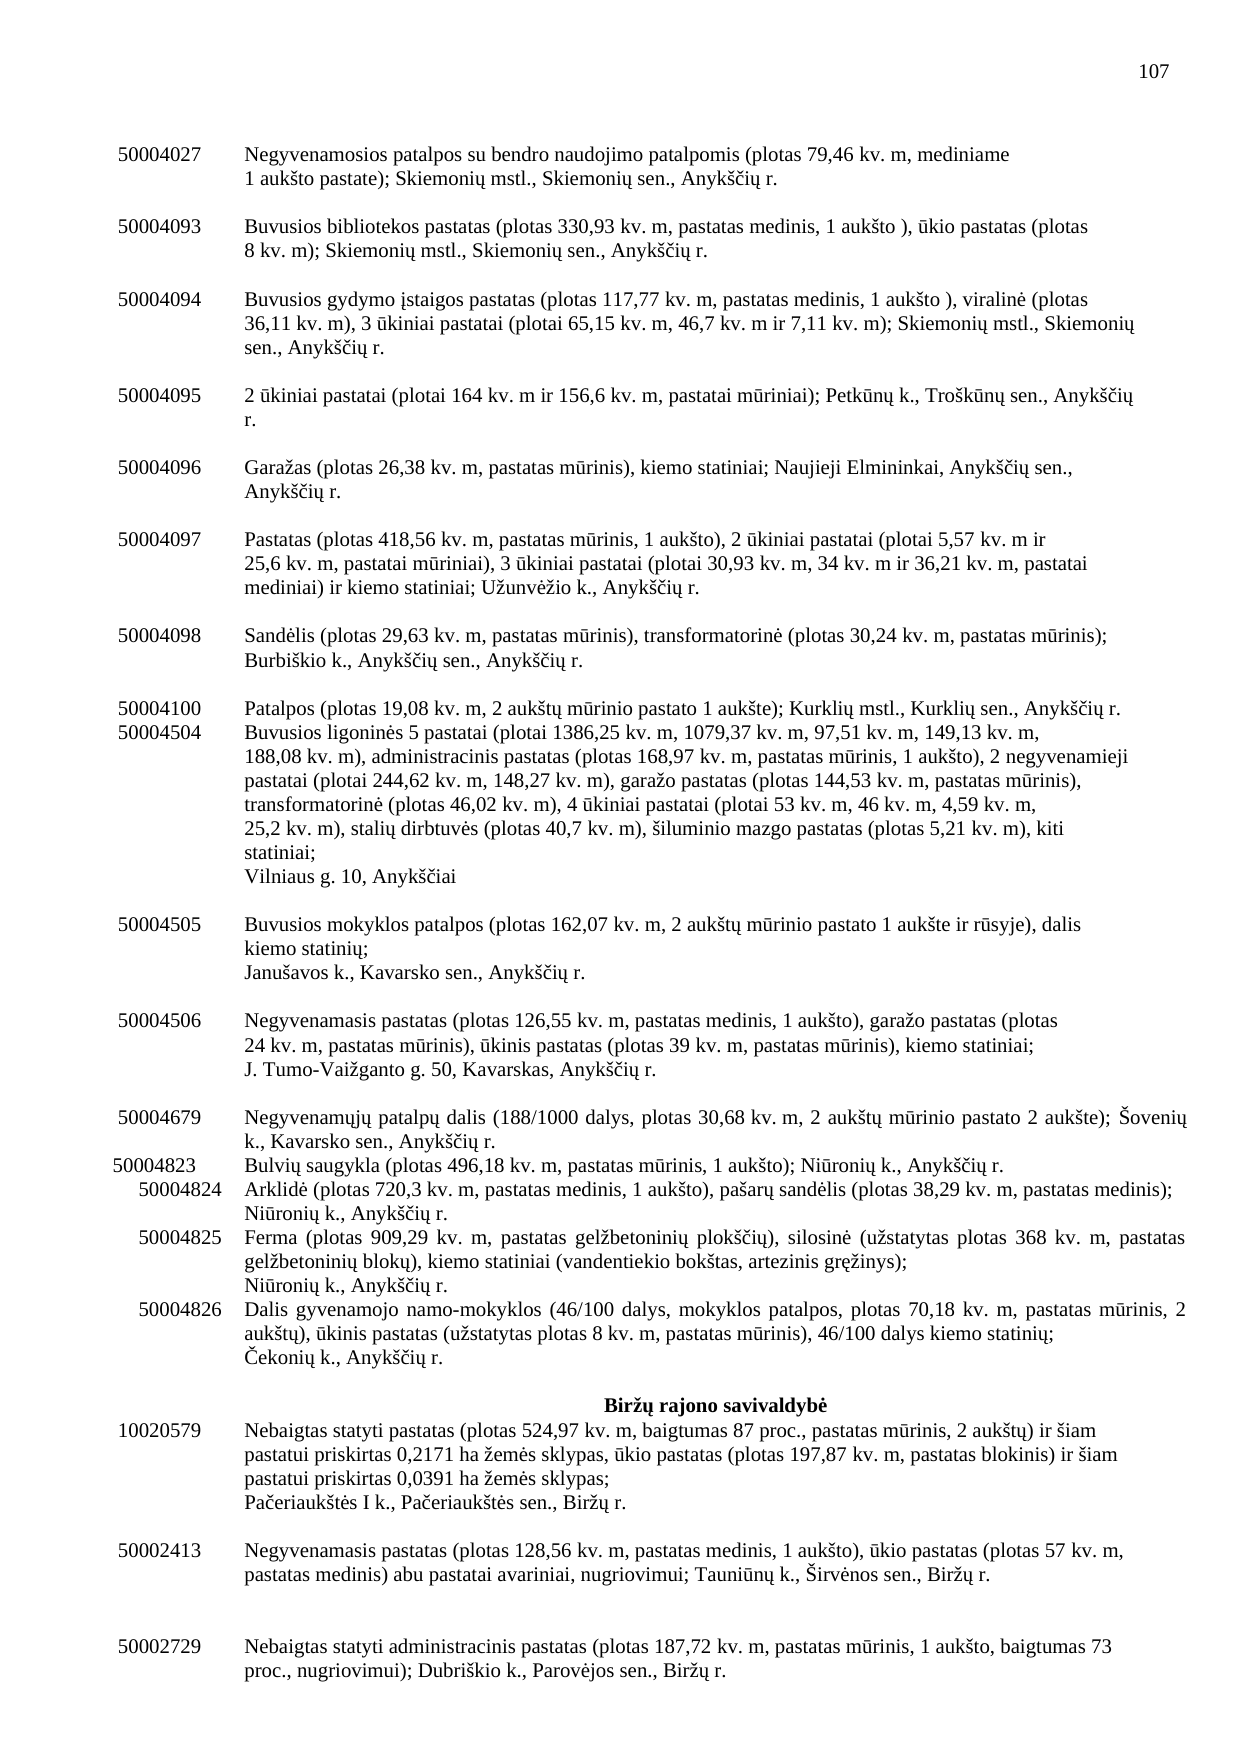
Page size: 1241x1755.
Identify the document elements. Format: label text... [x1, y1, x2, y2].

table_cell [1148, 214, 1163, 262]
table_cell [101, 263, 1198, 287]
table_cell [101, 1514, 1198, 1538]
table_cell [1193, 1418, 1198, 1514]
table_cell [1163, 142, 1178, 190]
table_cell [1198, 190, 1240, 214]
table_cell [1193, 455, 1198, 503]
table_cell [101, 984, 1198, 1008]
table_cell [1163, 287, 1178, 359]
table_cell [101, 599, 1198, 623]
table_cell Buvusios gydymo įstaigos pastatas (plotas 117,77 kv. m, pastatas medinis, 1 aukšto ), viralinė (plotas 36,11 kv. m), 3 ūkiniai pastatai (plotai 65,15 kv. m, 46,7 kv. m ir 7,11 kv. m); Skiemonių mstl., Skiemonių sen., Anykščių r. [233, 287, 1148, 359]
table_cell [1198, 287, 1240, 359]
table_cell [1163, 1538, 1178, 1586]
table_cell [1163, 624, 1178, 672]
table_cell [1178, 455, 1192, 503]
table_cell [1178, 527, 1192, 599]
table_cell [1198, 912, 1240, 984]
table_cell Bulvių saugykla (plotas 496,18 kv. m, pastatas mūrinis, 1 aukšto); Niūronių k., Anykščių r. Arklidė (plotas 720,3 kv. m, pastatas medinis, 1 aukšto), pašarų sandėlis (plotas 38,29 kv. m, pastatas medinis); Niūronių k., Anykščių r. Ferma (plotas 909,29 kv. m, pastatas gelžbetoninių plokščių), silosinė (užstatytas plotas 368 kv. m, pastatas gelžbetoninių blokų), kiemo statiniai (vandentiekio bokštas, artezinis gręžinys); Niūronių k., Anykščių r. Dalis gyvenamojo namo-mokyklos (46/100 dalys, mokyklos patalpos, plotas 70,18 kv. m, pastatas mūrinis, 2 aukštų), ūkinis pastatas (užstatytas plotas 8 kv. m, pastatas mūrinis), 46/100 dalys kiemo statinių; Čekonių k., Anykščių r. [233, 1153, 1198, 1369]
table_cell [1178, 1009, 1192, 1081]
table_cell 50004100 [101, 696, 233, 720]
table_cell [1198, 1586, 1240, 1610]
table_cell [1193, 1634, 1198, 1682]
table_cell [1198, 1105, 1240, 1153]
table_cell [1198, 1369, 1240, 1393]
table_cell [1163, 455, 1178, 503]
table_cell [101, 503, 1198, 527]
table_cell [1148, 1538, 1163, 1586]
table_cell [1178, 287, 1192, 359]
table_cell [1193, 1538, 1198, 1586]
table_cell [1163, 1634, 1178, 1682]
table_cell Pastatas (plotas 418,56 kv. m, pastatas mūrinis, 1 aukšto), 2 ūkiniai pastatai (plotai 5,57 kv. m ir 25,6 kv. m, pastatai mūriniai), 3 ūkiniai pastatai (plotai 30,93 kv. m, 34 kv. m ir 36,21 kv. m, pastatai mediniai) ir kiemo statiniai; Užunvėžio k., Anykščių r. [233, 527, 1148, 599]
table_cell [1198, 720, 1240, 888]
table_cell [101, 888, 1198, 912]
table_cell 50004027 [101, 142, 233, 190]
table_cell [1193, 1009, 1198, 1081]
table_cell [1148, 142, 1163, 190]
table_cell [1148, 624, 1163, 672]
table_cell Buvusios bibliotekos pastatas (plotas 330,93 kv. m, pastatas medinis, 1 aukšto ), ūkio pastatas (plotas 8 kv. m); Skiemonių mstl., Skiemonių sen., Anykščių r. [233, 214, 1148, 262]
table_cell [1198, 984, 1240, 1008]
table_cell [1198, 455, 1240, 503]
table_cell [1198, 527, 1240, 599]
table_cell [1193, 912, 1198, 984]
table_cell [1198, 1394, 1240, 1417]
table_cell Negyvenamasis pastatas (plotas 126,55 kv. m, pastatas medinis, 1 aukšto), garažo pastatas (plotas 24 kv. m, pastatas mūrinis), ūkinis pastatas (plotas 39 kv. m, pastatas mūrinis), kiemo statiniai; J. Tumo-Vaižganto g. 50, Kavarskas, Anykščių r. [233, 1009, 1148, 1081]
table_cell [1193, 720, 1198, 888]
table_cell [1148, 912, 1163, 984]
table_cell [1163, 214, 1178, 262]
table_cell 50004093 [101, 214, 233, 262]
table_cell [1193, 383, 1198, 431]
table_cell 50004504 [101, 720, 233, 888]
table_cell [1148, 1418, 1163, 1514]
table_cell [101, 190, 1198, 214]
table_cell [1148, 1009, 1163, 1081]
table_cell [101, 118, 1198, 142]
table_cell [1148, 383, 1163, 431]
table_cell Sandėlis (plotas 29,63 kv. m, pastatas mūrinis), transformatorinė (plotas 30,24 kv. m, pastatas mūrinis); Burbiškio k., Anykščių sen., Anykščių r. [233, 624, 1148, 672]
table_cell 50002729 [101, 1634, 233, 1682]
table_cell [1198, 1418, 1240, 1514]
table_cell [101, 1081, 1198, 1105]
table_cell [101, 359, 1198, 383]
table_cell Negyvenamųjų patalpų dalis (188/1000 dalys, plotas 30,68 kv. m, 2 aukštų mūrinio pastato 2 aukšte); Šovenių k., Kavarsko sen., Anykščių r. [233, 1105, 1198, 1153]
table_cell [1178, 696, 1192, 720]
table_cell 50004094 [101, 287, 233, 359]
table_cell [1198, 1081, 1240, 1105]
table_cell [101, 1586, 1198, 1610]
table_cell [1193, 527, 1198, 599]
table_cell [1198, 142, 1240, 190]
table_cell [1178, 142, 1192, 190]
table_cell 50004506 [101, 1009, 233, 1081]
table_cell [1193, 624, 1198, 672]
table_cell 50004823 50004824 50004825 50004826 [101, 1153, 233, 1369]
table_cell Biržų rajono savivaldybė [233, 1394, 1198, 1417]
table_cell [1163, 527, 1178, 599]
table_cell [1198, 1153, 1240, 1369]
table_cell [1178, 1634, 1192, 1682]
table_cell [1178, 1538, 1192, 1586]
table_cell Buvusios ligoninės 5 pastatai (plotai 1386,25 kv. m, 1079,37 kv. m, 97,51 kv. m, 149,13 kv. m, 188,08 kv. m), administracinis pastatas (plotas 168,97 kv. m, pastatas mūrinis, 1 aukšto), 2 negyvenamieji pastatai (plotai 244,62 kv. m, 148,27 kv. m), garažo pastatas (plotas 144,53 kv. m, pastatas mūrinis), transformatorinė (plotas 46,02 kv. m), 4 ūkiniai pastatai (plotai 53 kv. m, 46 kv. m, 4,59 kv. m, 25,2 kv. m), stalių dirbtuvės (plotas 40,7 kv. m), šiluminio mazgo pastatas (plotas 5,21 kv. m), kiti statiniai; Vilniaus g. 10, Anykščiai [233, 720, 1148, 888]
table_cell [1148, 287, 1163, 359]
table_cell [1193, 214, 1198, 262]
table_cell [1163, 696, 1178, 720]
table_cell [1198, 214, 1240, 262]
table_cell [1198, 696, 1240, 720]
table_cell Negyvenamosios patalpos su bendro naudojimo patalpomis (plotas 79,46 kv. m, mediniame 1 aukšto pastate); Skiemonių mstl., Skiemonių sen., Anykščių r. [233, 142, 1148, 190]
table_cell [1163, 383, 1178, 431]
table_cell [1148, 1634, 1163, 1682]
table_cell 50002413 [101, 1538, 233, 1586]
table_cell [1198, 263, 1240, 287]
table_cell [1178, 383, 1192, 431]
table_cell 50004096 [101, 455, 233, 503]
table_cell Negyvenamasis pastatas (plotas 128,56 kv. m, pastatas medinis, 1 aukšto), ūkio pastatas (plotas 57 kv. m, pastatas medinis) abu pastatai avariniai, nugriovimui; Tauniūnų k., Širvėnos sen., Biržų r. [233, 1538, 1148, 1586]
table_cell [1198, 624, 1240, 672]
table_cell Nebaigtas statyti administracinis pastatas (plotas 187,72 kv. m, pastatas mūrinis, 1 aukšto, baigtumas 73 proc., nugriovimui); Dubriškio k., Parovėjos sen., Biržų r. [233, 1634, 1148, 1682]
table_cell Garažas (plotas 26,38 kv. m, pastatas mūrinis), kiemo statiniai; Naujieji Elmininkai, Anykščių sen., Anykščių r. [233, 455, 1148, 503]
table_cell [1178, 214, 1192, 262]
table_cell [1198, 599, 1240, 623]
table_cell [1198, 118, 1240, 142]
table_cell [1163, 720, 1178, 888]
table_cell [1148, 696, 1163, 720]
table_cell [101, 431, 1198, 455]
table_cell [1198, 431, 1240, 455]
table_cell [101, 1394, 233, 1417]
table_cell [1178, 912, 1192, 984]
table_cell [1198, 1538, 1240, 1586]
table_cell [1198, 1009, 1240, 1081]
table_cell 50004097 [101, 527, 233, 599]
table_cell [1198, 359, 1240, 383]
table_cell [1163, 1418, 1178, 1514]
table_cell [1198, 503, 1240, 527]
table_cell [1178, 1418, 1192, 1514]
table_cell 10020579 [101, 1418, 233, 1514]
table_cell [1198, 1634, 1240, 1682]
table_cell [1163, 912, 1178, 984]
table_cell 50004505 [101, 912, 233, 984]
table_cell [1148, 720, 1163, 888]
table_cell [101, 1610, 1198, 1634]
table_cell [101, 672, 1198, 696]
table_cell [1148, 527, 1163, 599]
table_cell 2 ūkiniai pastatai (plotai 164 kv. m ir 156,6 kv. m, pastatai mūriniai); Petkūnų k., Troškūnų sen., Anykščių r. [233, 383, 1148, 431]
table_cell 50004679 [101, 1105, 233, 1153]
table_cell [1198, 1610, 1240, 1634]
table_cell [1198, 1514, 1240, 1538]
table_cell [1178, 624, 1192, 672]
table_cell [1163, 1009, 1178, 1081]
table_cell [1148, 455, 1163, 503]
table_cell [1198, 383, 1240, 431]
table_cell [1178, 720, 1192, 888]
table_cell [1198, 888, 1240, 912]
table_cell [101, 1369, 1198, 1393]
table_cell [1193, 142, 1198, 190]
table_cell [1193, 287, 1198, 359]
table_cell 50004098 [101, 624, 233, 672]
table_cell Nebaigtas statyti pastatas (plotas 524,97 kv. m, baigtumas 87 proc., pastatas mūrinis, 2 aukštų) ir šiam pastatui priskirtas 0,2171 ha žemės sklypas, ūkio pastatas (plotas 197,87 kv. m, pastatas blokinis) ir šiam pastatui priskirtas 0,0391 ha žemės sklypas; Pačeriaukštės I k., Pačeriaukštės sen., Biržų r. [233, 1418, 1148, 1514]
table_cell Patalpos (plotas 19,08 kv. m, 2 aukštų mūrinio pastato 1 aukšte); Kurklių mstl., Kurklių sen., Anykščių r. [233, 696, 1148, 720]
table_cell [1198, 672, 1240, 696]
table_cell [1193, 696, 1198, 720]
table_cell 50004095 [101, 383, 233, 431]
table_cell Buvusios mokyklos patalpos (plotas 162,07 kv. m, 2 aukštų mūrinio pastato 1 aukšte ir rūsyje), dalis kiemo statinių; Janušavos k., Kavarsko sen., Anykščių r. [233, 912, 1148, 984]
